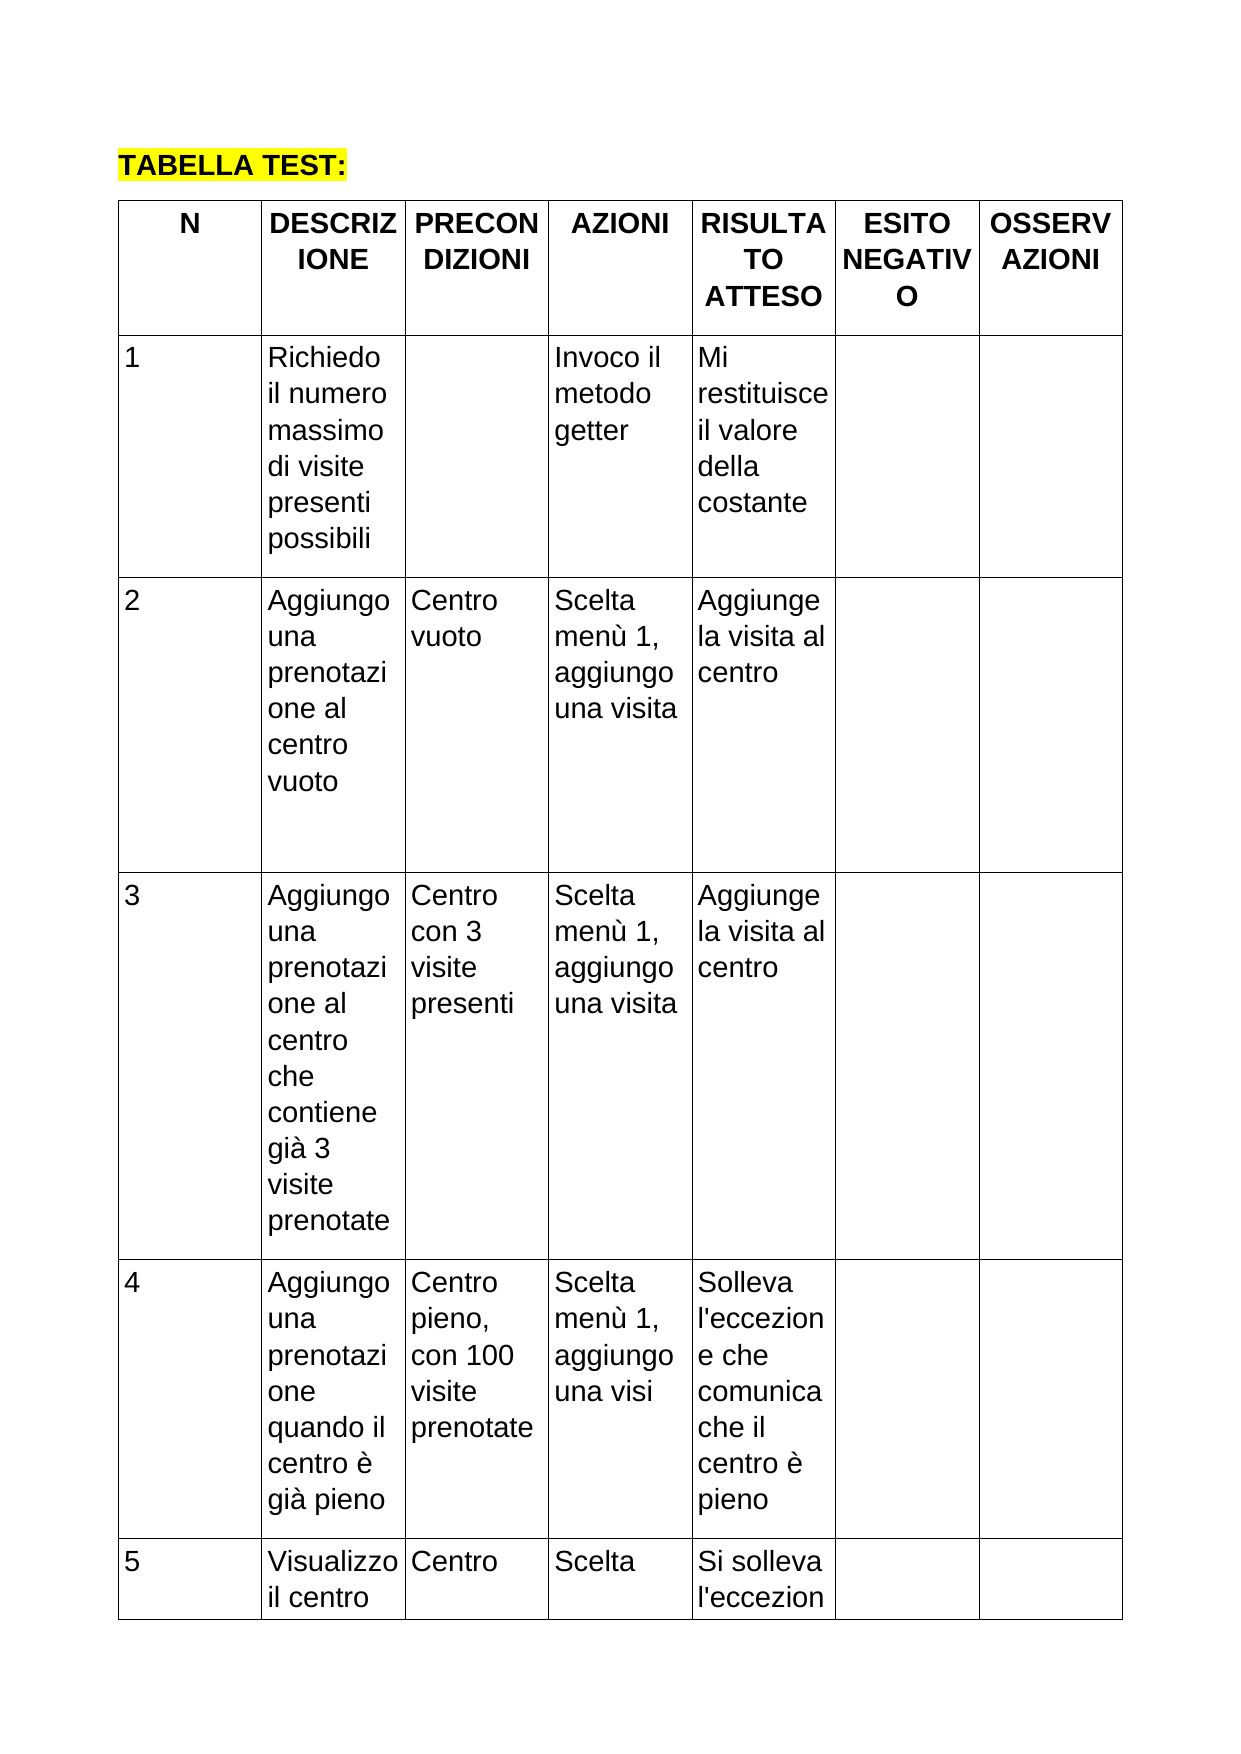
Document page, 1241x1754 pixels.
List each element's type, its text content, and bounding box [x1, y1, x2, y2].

table_cell 1 [119, 336, 261, 577]
table_cell [836, 1539, 979, 1619]
table_cell Scelta [549, 1539, 692, 1619]
table_header N [119, 201, 261, 334]
table_header ESITO NEGATIVO [836, 201, 979, 334]
table_header DESCRIZIONE [262, 201, 405, 334]
table_cell Centro [406, 1539, 548, 1619]
text TABELLA TEST: [118, 148, 1122, 181]
table_header PRECONDIZIONI [406, 201, 548, 334]
table_cell [980, 578, 1122, 872]
table_header RISULTATO ATTESO [693, 201, 835, 334]
table_cell Mi restituisce il valore della costante [693, 336, 835, 577]
table_cell Centro vuoto [406, 578, 548, 872]
table_cell [836, 1260, 979, 1538]
table_cell [836, 873, 979, 1259]
table_cell [980, 1539, 1122, 1619]
table_cell [836, 336, 979, 577]
table_cell Aggiunge la visita al centro [693, 578, 835, 872]
table_cell Centro con 3 visite presenti [406, 873, 548, 1259]
table_cell Richiedo il numero massimo di visite presenti possibili [262, 336, 405, 577]
table_cell Scelta menù 1, aggiungo una visita [549, 578, 692, 872]
table_cell [980, 873, 1122, 1259]
table_cell Solleva l'eccezione che comunica che il centro è pieno [693, 1260, 835, 1538]
table_cell [980, 1260, 1122, 1538]
table_cell Scelta menù 1, aggiungo una visi [549, 1260, 692, 1538]
table_header OSSERVAZIONI [980, 201, 1122, 334]
table_cell 3 [119, 873, 261, 1259]
table_cell Aggiungo una prenotazione al centro che contiene già 3 visite prenotate [262, 873, 405, 1259]
table_cell Aggiunge la visita al centro [693, 873, 835, 1259]
table_cell 4 [119, 1260, 261, 1538]
table_cell 5 [119, 1539, 261, 1619]
table_cell 2 [119, 578, 261, 872]
table_cell [980, 336, 1122, 577]
table_cell Invoco il metodo getter [549, 336, 692, 577]
table_cell Si solleva l'eccezion [693, 1539, 835, 1619]
table_cell Scelta menù 1, aggiungo una visita [549, 873, 692, 1259]
table_cell [836, 578, 979, 872]
table_cell Aggiungo una prenotazione al centro vuoto [262, 578, 405, 872]
table_cell Centro pieno, con 100 visite prenotate [406, 1260, 548, 1538]
table_header AZIONI [549, 201, 692, 334]
table_cell [406, 336, 548, 577]
table_cell Visualizzo il centro [262, 1539, 405, 1619]
table_cell Aggiungo una prenotazione quando il centro è già pieno [262, 1260, 405, 1538]
